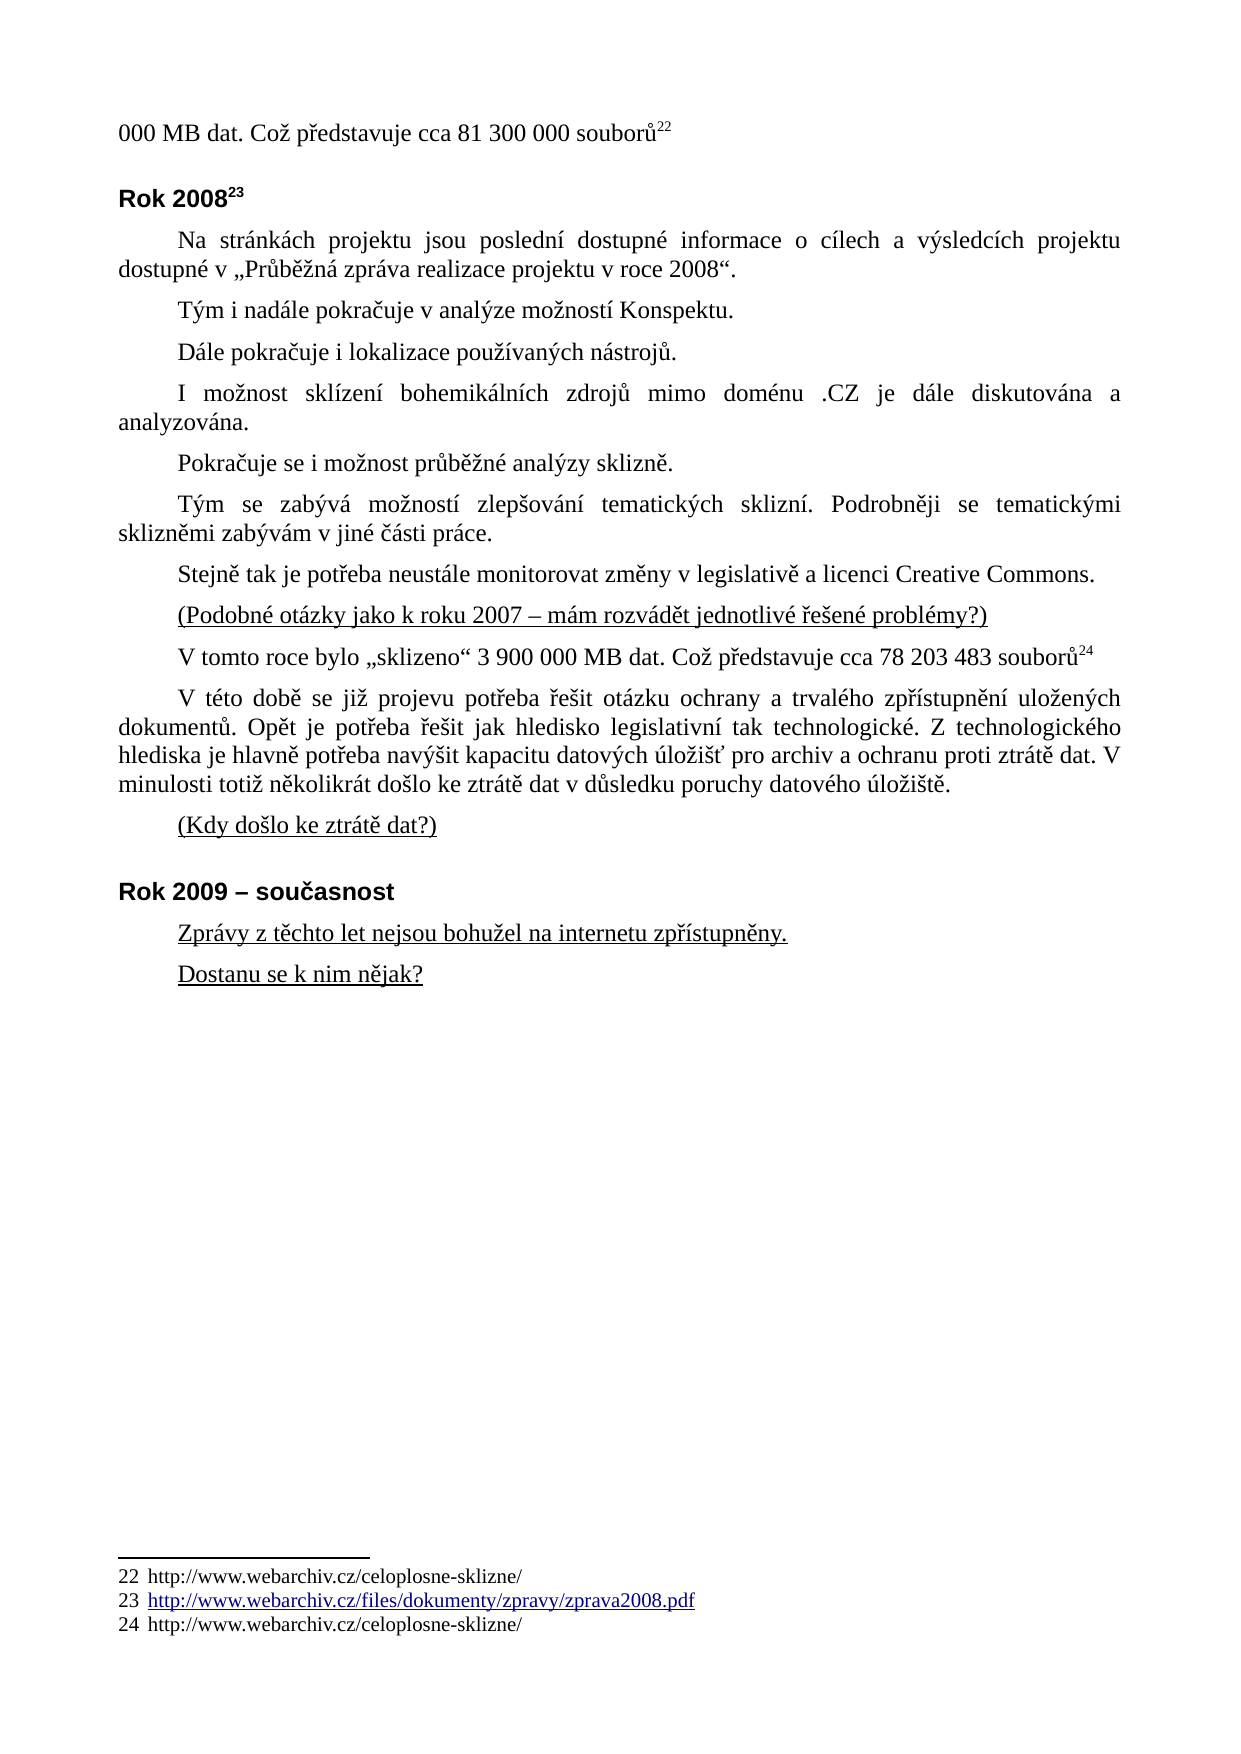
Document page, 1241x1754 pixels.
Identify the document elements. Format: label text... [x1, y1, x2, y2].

subtitle Rok 2009 – současnost [118, 877, 1122, 906]
text Tým i nadále pokračuje v analýze možností Konspektu. [118, 296, 1122, 324]
text V tomto roce bylo „sklizeno“ 3 900 000 MB dat. Což představuje cca 78 203 483 souborů [118, 642, 1122, 671]
text Na stránkách projektu jsou poslední dostupné informace o cílech a výsledcích projektu dostupné v „Průběžná zpráva realizace projektu v roce 2008“. [118, 226, 1122, 283]
text 000 MB dat. Což představuje cca 81 300 000 souborů [118, 118, 1122, 147]
text http://www.webarchiv.cz/celoplosne-sklizne/ [118, 1612, 1122, 1636]
text Zprávy z těchto let nejsou bohužel na internetu zpřístupněny. [118, 918, 1122, 947]
text Tým se zabývá možností zlepšování tematických sklizní. Podrobněji se tematickými sklizněmi zabývám v jiné části práce. [118, 489, 1122, 547]
text http://www.webarchiv.cz/files/dokumenty/zpravy/zprava2008.pdf [118, 1588, 1122, 1612]
text (Podobné otázky jako k roku 2007 – mám rozvádět jednotlivé řešené problémy?) [118, 601, 1122, 629]
text V této době se již projevu potřeba řešit otázku ochrany a trvalého zpřístupnění uložených dokumentů. Opět je potřeba řešit jak hledisko legislativní tak technologické. Z technologického hlediska je hlavně potřeba navýšit kapacitu datových úložišť pro archiv a ochranu proti ztrátě dat. V minulosti totiž několikrát došlo ke ztrátě dat v důsledku poruchy datového úložiště. [118, 683, 1122, 798]
text Dále pokračuje i lokalizace používaných nástrojů. [118, 337, 1122, 366]
text http://www.webarchiv.cz/celoplosne-sklizne/ [118, 1564, 1122, 1588]
text I možnost sklízení bohemikálních zdrojů mimo doménu .CZ je dále diskutována a analyzována. [118, 378, 1122, 436]
text Dostanu se k nim nějak? [118, 959, 1122, 988]
text Pokračuje se i možnost průběžné analýzy sklizně. [118, 448, 1122, 477]
text Stejně tak je potřeba neustále monitorovat změny v legislativě a licenci Creative Commons. [118, 559, 1122, 588]
text (Kdy došlo ke ztrátě dat?) [118, 811, 1122, 839]
subtitle Rok 2008 [118, 184, 1122, 213]
